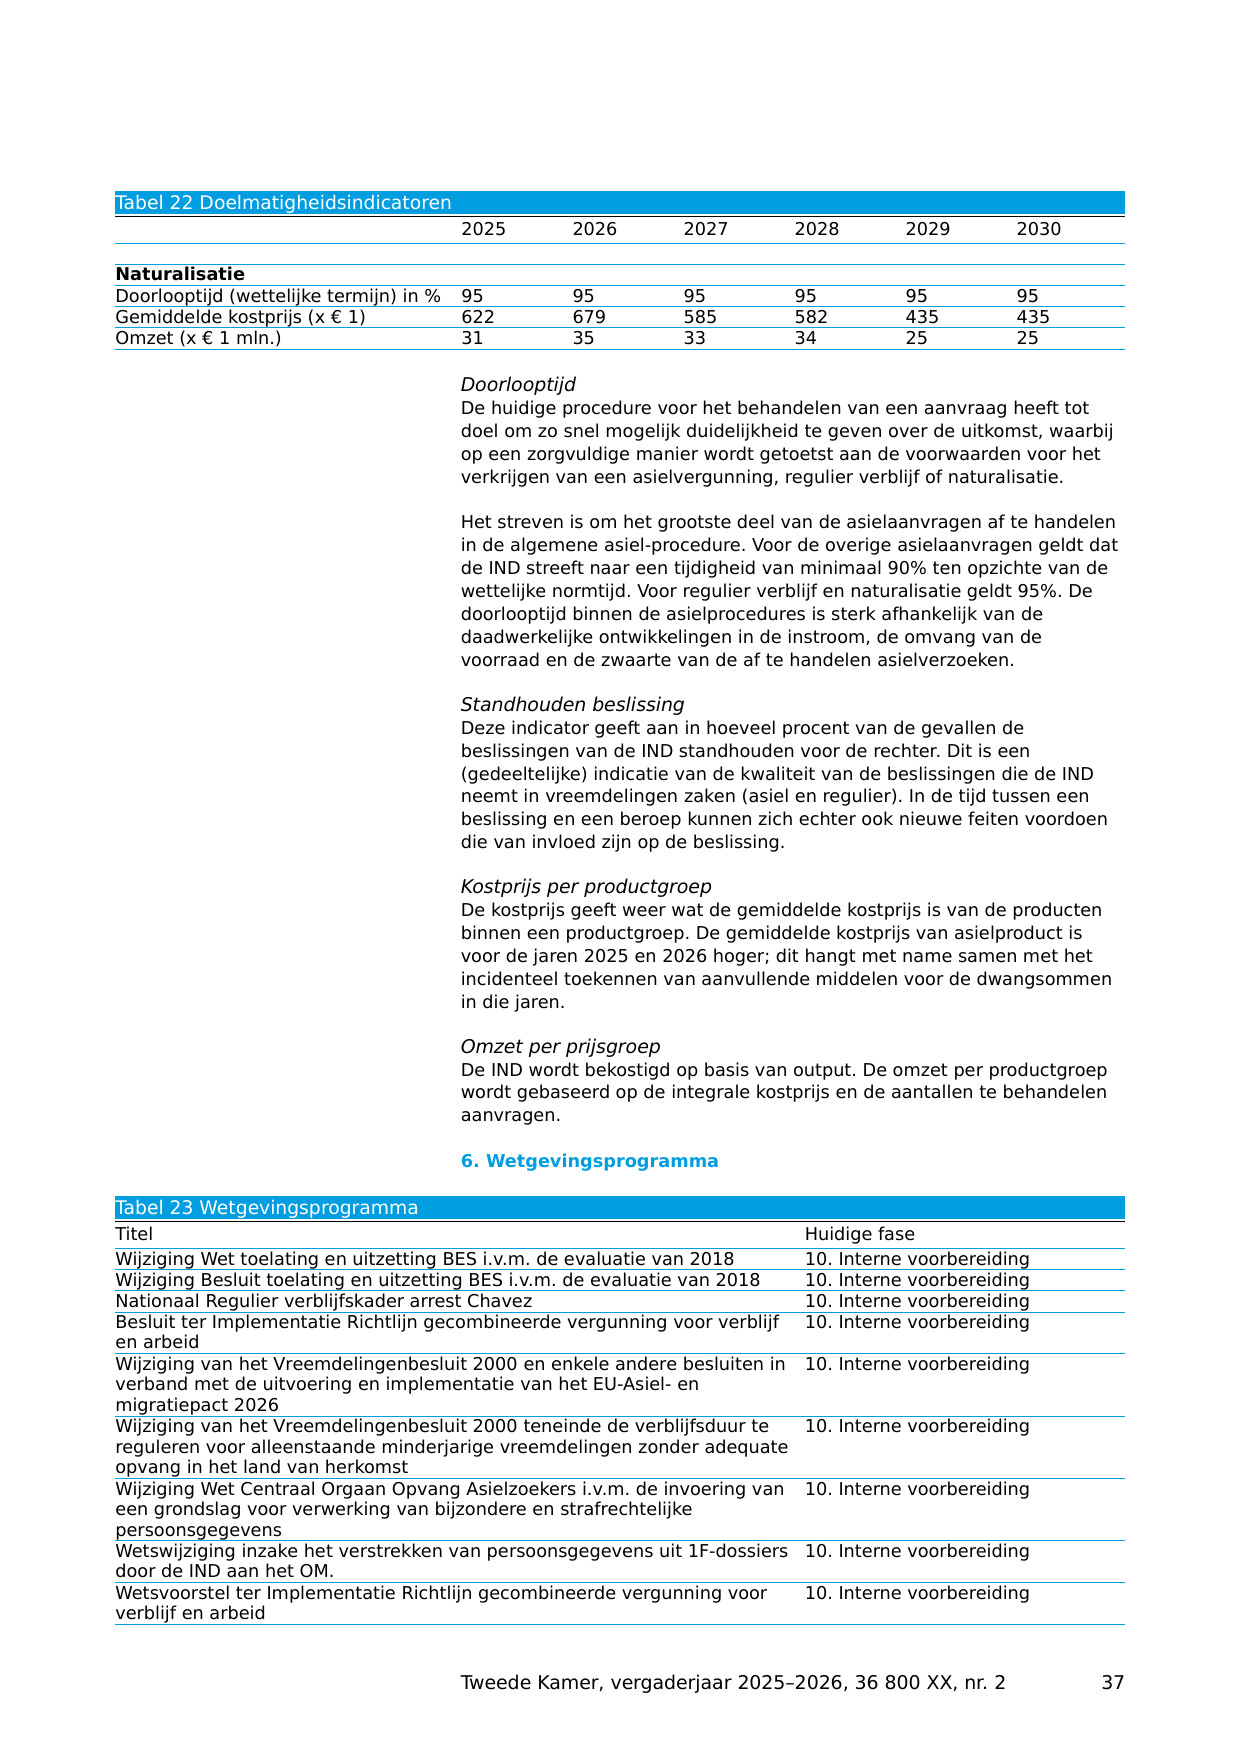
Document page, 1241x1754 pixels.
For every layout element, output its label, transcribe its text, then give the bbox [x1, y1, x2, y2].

table_cell [458, 265, 569, 285]
text Deze indicator geeft aan in hoeveel procent van de gevallen de beslissingen van de IND standhouden voor de rechter. Dit is een (gedeeltelĳke) indicatie van de kwaliteit van de beslissingen die de IND neemt in vreemdelingen­ zaken (asiel en regulier). In de tĳd tussen een beslissing en een beroep kunnen zich echter ook nieuwe feiten voordoen die van invloed zĳn op de beslissing. [461, 716, 1125, 853]
text Standhouden beslissing [461, 694, 1125, 716]
table_cell 2027 [680, 217, 791, 243]
table_cell 25 [1014, 328, 1125, 348]
table_cell 95 [569, 286, 680, 306]
table_cell 10. Interne voorbereiding [802, 1583, 1125, 1624]
table_cell 10. Interne voorbereiding [802, 1479, 1125, 1540]
text Het streven is om het grootste deel van de asielaanvragen af te handelen in de algemene asiel-procedure. Voor de overige asielaanvragen geldt dat de IND streeft naar een tĳdigheid van minimaal 90% ten opzichte van de wettelĳke normtĳd. Voor regulier verblĳf en naturalisatie geldt 95%. De doorlooptĳd binnen de asielprocedures is sterk afhankelĳk van de daadwerkelĳke ontwikkelingen in de instroom, de omvang van de voorraad en de zwaarte van de af te handelen asielverzoeken. [461, 511, 1125, 671]
table_cell 33 [680, 328, 791, 348]
table_cell 95 [1014, 286, 1125, 306]
table_cell Wijziging Wet Centraal Orgaan Opvang Asielzoekers i.v.m. de invoering van een grondslag voor verwerking van bijzondere en strafrechtelijke persoonsgegevens [115, 1479, 802, 1540]
table_cell 34 [791, 328, 902, 348]
text De IND wordt bekostigd op basis van output. De omzet per productgroep wordt gebaseerd op de integrale kostprĳs en de aantallen te behandelen aanvragen. [461, 1058, 1125, 1126]
table_cell 2025 [458, 217, 569, 243]
table_cell [569, 265, 680, 285]
table_cell Titel [115, 1222, 802, 1248]
table_cell 2029 [903, 217, 1013, 243]
table_cell [903, 244, 1013, 264]
table_cell Wijziging van het Vreemdelingenbesluit 2000 teneinde de verblijfsduur te reguleren voor alleenstaande minderjarige vreemdelingen zonder adequate opvang in het land van herkomst [115, 1417, 802, 1478]
text Kostprĳs per productgroep [461, 876, 1125, 898]
table_cell 10. Interne voorbereiding [802, 1270, 1125, 1290]
table_cell 585 [680, 307, 791, 327]
text Omzet per prĳsgroep [461, 1036, 1125, 1058]
table_cell 2030 [1014, 217, 1125, 243]
text Doorlooptĳd [461, 374, 1125, 396]
table_cell [458, 244, 569, 264]
table_cell [791, 265, 902, 285]
table_cell [680, 265, 791, 285]
table_cell 2028 [791, 217, 902, 243]
table_cell Wijziging Besluit toelating en uitzetting BES i.v.m. de evaluatie van 2018 [115, 1270, 802, 1290]
table_cell Huidige fase [802, 1222, 1125, 1248]
table_cell 95 [791, 286, 902, 306]
table_cell [115, 217, 458, 243]
table_cell 10. Interne voorbereiding [802, 1541, 1125, 1582]
table_cell Nationaal Regulier verblijfskader arrest Chavez [115, 1291, 802, 1311]
table_cell Besluit ter Implementatie Richtlijn gecombineerde vergunning voor verblijf en arbeid [115, 1313, 802, 1353]
table_cell Wetswijziging inzake het verstrekken van persoonsgegevens uit 1F-dossiers door de IND aan het OM. [115, 1541, 802, 1582]
table_cell Doorlooptijd (wettelijke termijn) in % [115, 286, 458, 306]
table_cell 25 [903, 328, 1013, 348]
table_cell 10. Interne voorbereiding [802, 1354, 1125, 1416]
table_cell 10. Interne voorbereiding [802, 1249, 1125, 1269]
table_cell 435 [903, 307, 1013, 327]
table_cell 435 [1014, 307, 1125, 327]
table_cell 95 [680, 286, 791, 306]
table_cell Gemiddelde kostprijs (x € 1) [115, 307, 458, 327]
table_cell 582 [791, 307, 902, 327]
table_cell [903, 265, 1013, 285]
table_cell 2026 [569, 217, 680, 243]
table_cell 95 [458, 286, 569, 306]
table_cell 35 [569, 328, 680, 348]
table_cell 10. Interne voorbereiding [802, 1313, 1125, 1353]
table_cell [680, 244, 791, 264]
table_cell Wijziging van het Vreemdelingenbesluit 2000 en enkele andere besluiten in verband met de uitvoering en implementatie van het EU-Asiel- en migratiepact 2026 [115, 1354, 802, 1416]
table_cell [115, 244, 458, 264]
table_cell 10. Interne voorbereiding [802, 1417, 1125, 1478]
table_cell Wijziging Wet toelating en uitzetting BES i.v.m. de evaluatie van 2018 [115, 1249, 802, 1269]
table_cell 95 [903, 286, 1013, 306]
text De huidige procedure voor het behandelen van een aanvraag heeft tot doel om zo snel mogelĳk duidelĳkheid te geven over de uitkomst, waarbĳ op een zorgvuldige manier wordt getoetst aan de voorwaarden voor het verkrĳgen van een asielvergunning, regulier verblĳf of naturalisatie. [461, 396, 1125, 488]
table_cell 622 [458, 307, 569, 327]
table_cell 679 [569, 307, 680, 327]
table_cell 10. Interne voorbereiding [802, 1291, 1125, 1311]
table_cell [1014, 265, 1125, 285]
table_cell 31 [458, 328, 569, 348]
table_cell [569, 244, 680, 264]
table_cell Naturalisatie [115, 265, 458, 285]
table_cell [791, 244, 902, 264]
table_cell [1014, 244, 1125, 264]
table_cell Wetsvoorstel ter Implementatie Richtlijn gecombineerde vergunning voor verblijf en arbeid [115, 1583, 802, 1624]
title 6. Wetgevingsprogramma [461, 1149, 1125, 1172]
text De kostprĳs geeft weer wat de gemiddelde kostprĳs is van de producten binnen een productgroep. De gemiddelde kostprijs van asielproduct is voor de jaren 2025 en 2026 hoger; dit hangt met name samen met het incidenteel toekennen van aanvullende middelen voor de dwangsommen in die jaren. [461, 898, 1125, 1013]
table_cell Omzet (x € 1 mln.) [115, 328, 458, 348]
